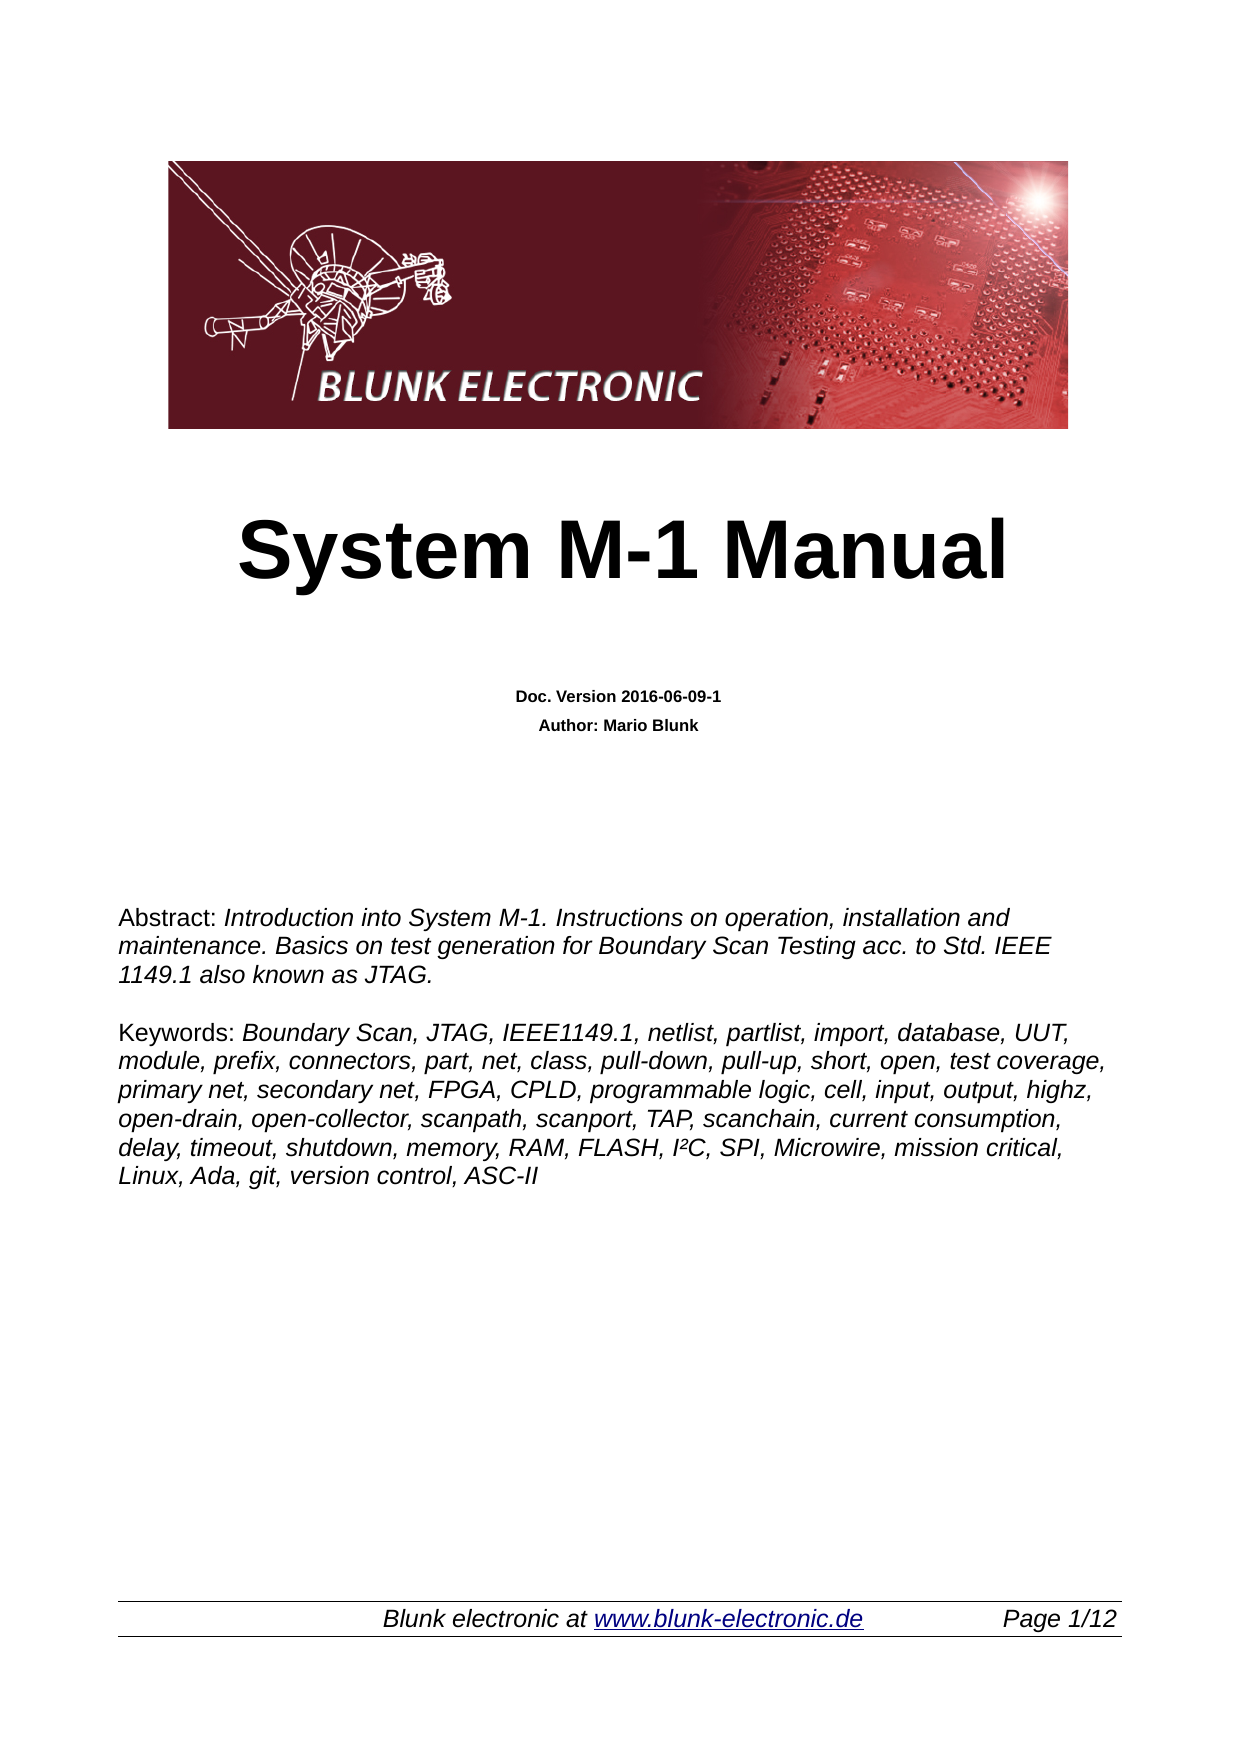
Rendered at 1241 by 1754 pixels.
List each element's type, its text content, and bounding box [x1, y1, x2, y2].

table_header [1069, 161, 1122, 500]
text Keywords: Boundary Scan, JTAG, IEEE1149.1, netlist, partlist, import, database, UUT, module, prefix, connectors, part, net, class, pull-down, pull-up, short, open, test coverage, primary net, secondary net, FPGA, CPLD, programmable logic, cell, input, output, highz, open-drain, open-collector, scanpath, scanport, TAP, scanchain, current consumption, delay, timeout, shutdown, memory, RAM, FLASH, I²C, SPI, Microwire, mission critical, Linux, Ada, git, version control, ASC-II [118, 1018, 1122, 1190]
table_header [168, 429, 1069, 500]
table_cell System M-1 Manual Doc. Version 2016-06-09-1 Author: Mario Blunk [168, 500, 1069, 735]
picture [168, 161, 1069, 429]
table_cell [118, 500, 167, 735]
text Abstract: Introduction into System M-1. Instructions on operation, installation and maintenance. Basics on test generation for Boundary Scan Testing acc. to Std. IEEE 1149.1 also known as JTAG. [118, 903, 1122, 989]
table_header [118, 161, 167, 500]
table_cell [1069, 500, 1122, 735]
